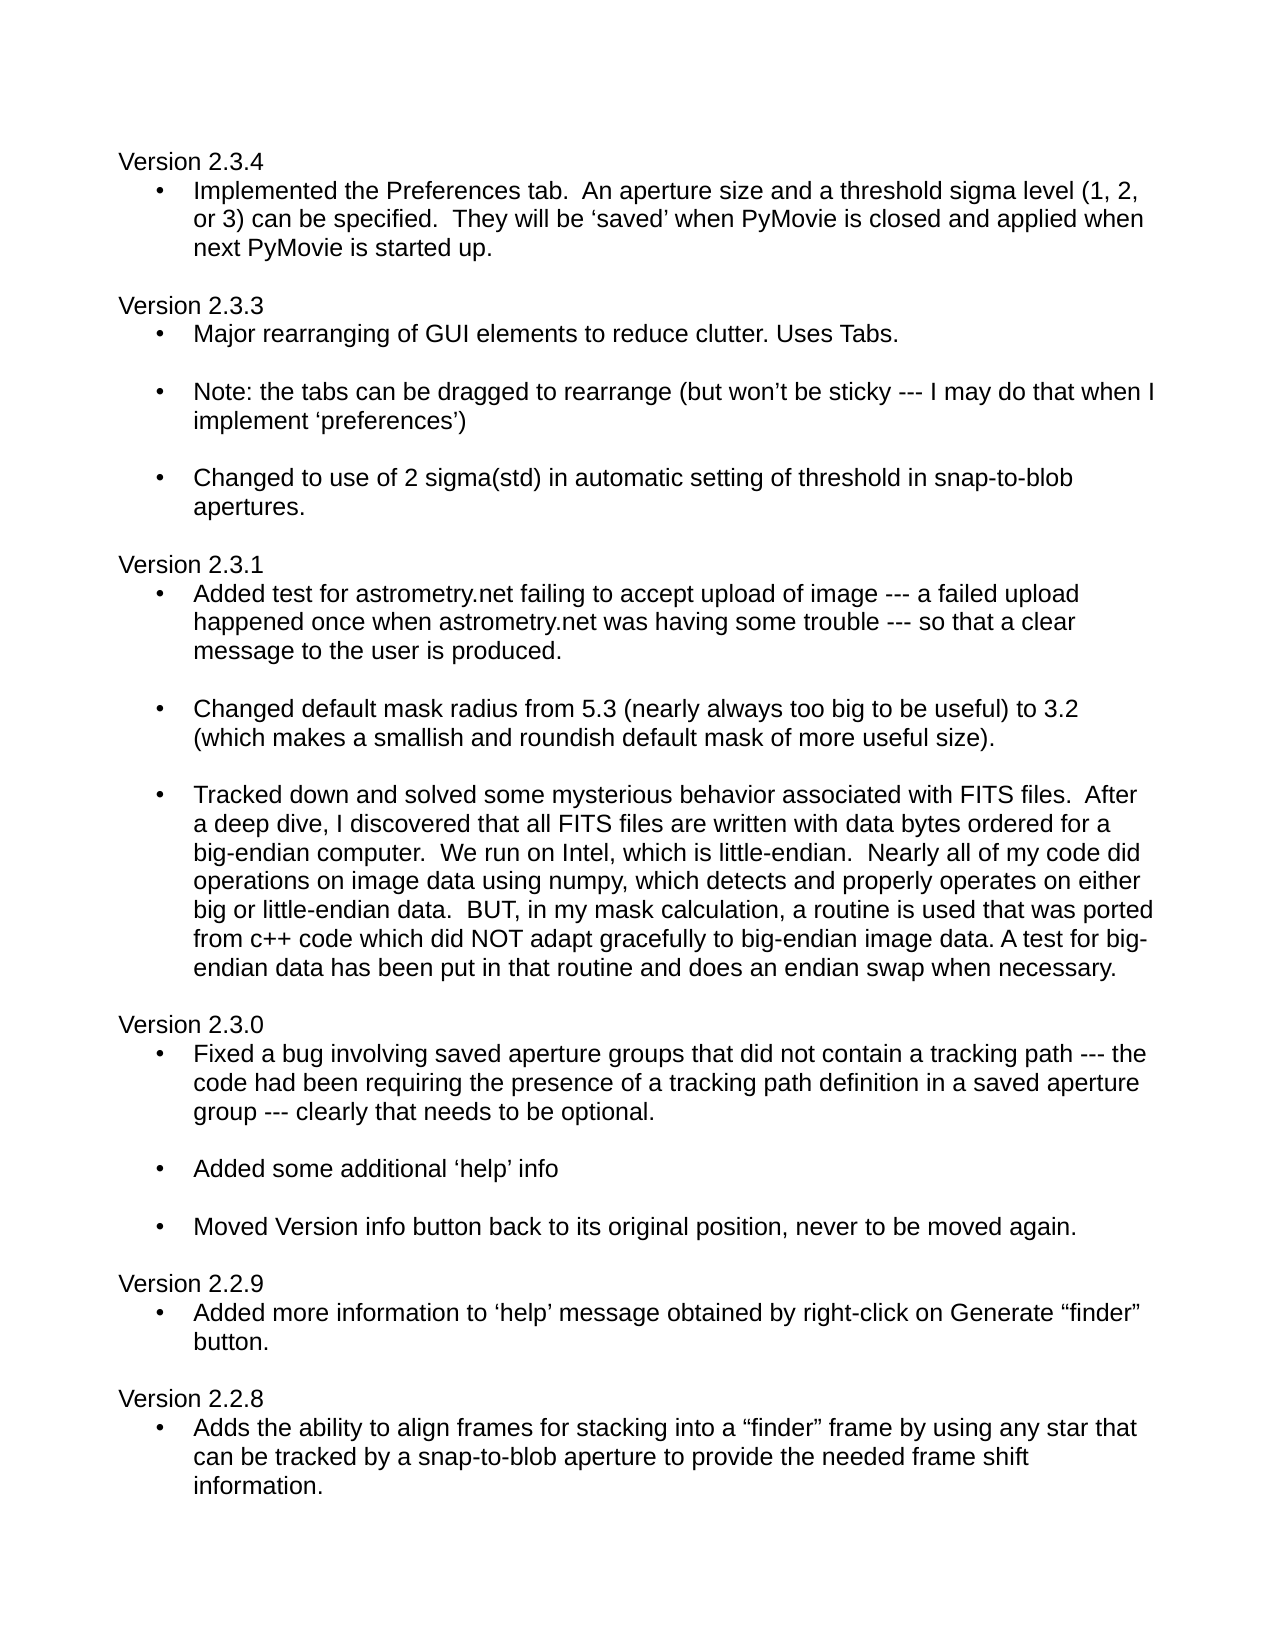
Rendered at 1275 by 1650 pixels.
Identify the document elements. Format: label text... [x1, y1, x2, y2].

text Version 2.3.4 [118, 147, 1157, 176]
text Version 2.2.8 [118, 1384, 1157, 1413]
list Note: the tabs can be dragged to rearrange (but won’t be sticky --- I may do that when I implement ‘preferences’) [156, 377, 1157, 463]
list Adds the ability to align frames for stacking into a “finder” frame by using any star that can be tracked by a snap-to-blob aperture to provide the needed frame shift information. [156, 1413, 1157, 1528]
list Changed default mask radius from 5.3 (nearly always too big to be useful) to 3.2 (which makes a smallish and roundish default mask of more useful size). [156, 694, 1157, 780]
list Added some additional ‘help’ info [156, 1154, 1157, 1212]
text Version 2.3.3 [118, 291, 1157, 319]
list Moved Version info button back to its original position, never to be moved again. [156, 1212, 1157, 1269]
list Added test for astrometry.net failing to accept upload of image --- a failed upload happened once when astrometry.net was having some trouble --- so that a clear message to the user is produced. [156, 578, 1157, 694]
list Changed to use of 2 sigma(std) in automatic setting of threshold in snap-to-blob apertures. [156, 463, 1157, 550]
list Added more information to ‘help’ message obtained by right-click on Generate “finder” button. [156, 1298, 1157, 1384]
list Major rearranging of GUI elements to reduce clutter. Uses Tabs. [156, 319, 1157, 377]
list Implemented the Preferences tab. An aperture size and a threshold sigma level (1, 2, or 3) can be specified. They will be ‘saved’ when PyMovie is closed and applied when next PyMovie is started up. [156, 176, 1157, 291]
list [156, 118, 1157, 147]
list Tracked down and solved some mysterious behavior associated with FITS files. After a deep dive, I discovered that all FITS files are written with data bytes ordered for a big-endian computer. We run on Intel, which is little-endian. Nearly all of my code did operations on image data using numpy, which detects and properly operates on either big or little-endian data. BUT, in my mask calculation, a routine is used that was ported from c++ code which did NOT adapt gracefully to big-endian image data. A test for big-endian data has been put in that routine and does an endian swap when necessary. [156, 780, 1157, 1010]
text Version 2.3.1 [118, 550, 1157, 578]
text Version 2.3.0 [118, 1010, 1157, 1039]
text Version 2.2.9 [118, 1269, 1157, 1298]
list Fixed a bug involving saved aperture groups that did not contain a tracking path --- the code had been requiring the presence of a tracking path definition in a saved aperture group --- clearly that needs to be optional. [156, 1039, 1157, 1154]
